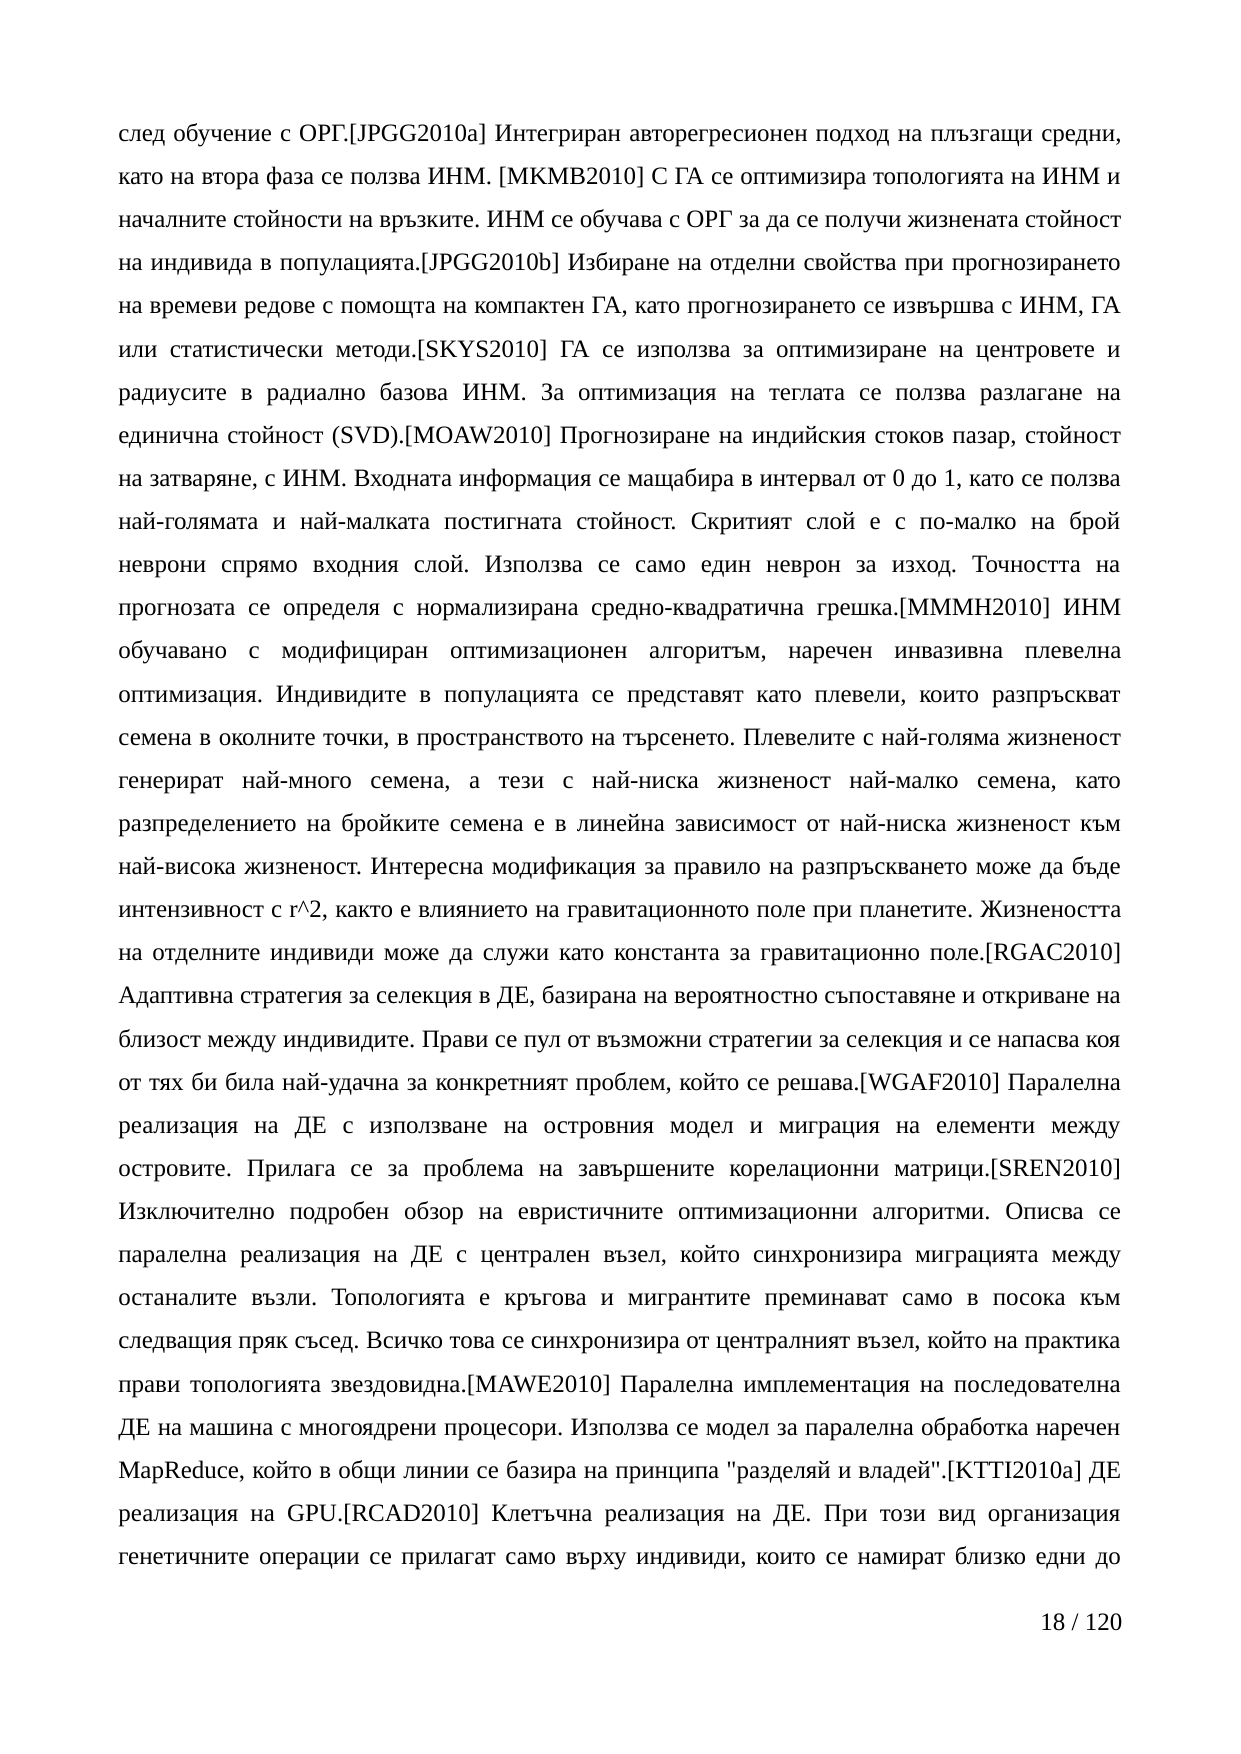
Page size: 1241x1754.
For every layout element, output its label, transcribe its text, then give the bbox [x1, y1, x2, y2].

text след обучение с ОРГ.[JPGG2010a] Интегриран авторегресионен подход на плъзгащи средни, като на втора фаза се ползва ИНМ. [MKMB2010] С ГА се оптимизира топологията на ИНМ и началните стойности на връзките. ИНМ се обучава с ОРГ за да се получи жизнената стойност на индивида в популацията.[JPGG2010b] Избиране на отделни свойства при прогнозирането на времеви редове с помощта на компактен ГА, като прогнозирането се извършва с ИНМ, ГА или статистически методи.[SKYS2010] ГА се използва за оптимизиране на центровете и радиусите в радиално базова ИНМ. За оптимизация на теглата се ползва разлагане на единична стойност (SVD).[MOAW2010] Прогнозиране на индийския стоков пазар, стойност на затваряне, с ИНМ. Входната информация се мащабира в интервал от 0 до 1, като се ползва най-голямата и най-малката постигната стойност. Скритият слой е с по-малко на брой неврони спрямо входния слой. Използва се само един неврон за изход. Точността на прогнозата се определя с нормализирана средно-квадратична грешка.[MMMH2010] ИНМ обучавано с модифициран оптимизационен алгоритъм, наречен инвазивна плевелна оптимизация. Индивидите в популацията се представят като плевели, които разпръскват семена в околните точки, в пространството на търсенето. Плевелите с най-голяма жизненост генерират най-много семена, а тези с най-ниска жизненост най-малко семена, като разпределението на бройките семена е в линейна зависимост от най-ниска жизненост към най-висока жизненост. Интересна модификация за правило на разпръскването може да бъде интензивност с r^2, както е влиянието на гравитационното поле при планетите. Жизнеността на отделните индивиди може да служи като константа за гравитационно поле.[RGAC2010] Адаптивна стратегия за селекция в ДЕ, базирана на вероятностно съпоставяне и откриване на близост между индивидите. Прави се пул от възможни стратегии за селекция и се напасва коя от тях би била най-удачна за конкретният проблем, който се решава.[WGAF2010] Паралелна реализация на ДЕ с използване на островния модел и миграция на елементи между островите. Прилага се за проблема на завършените корелационни матрици.[SREN2010] Изключително подробен обзор на евристичните оптимизационни алгоритми. Описва се паралелна реализация на ДЕ с централен възел, който синхронизира миграцията между останалите възли. Топологията е кръгова и мигрантите преминават само в посока към следващия пряк съсед. Всичко това се синхронизира от централният възел, който на практика прави топологията звездовидна.[MAWE2010] Паралелна имплементация на последователна ДЕ на машина с многоядрени процесори. Използва се модел за паралелна обработка наречен MapReduce, който в общи линии се базира на принципа "разделяй и владей".[KTTI2010a] ДЕ реализация на GPU.[RCAD2010] Клетъчна реализация на ДЕ. При този вид организация генетичните операции се прилагат само върху индивиди, които се намират близко едни до [118, 118, 1122, 1570]
